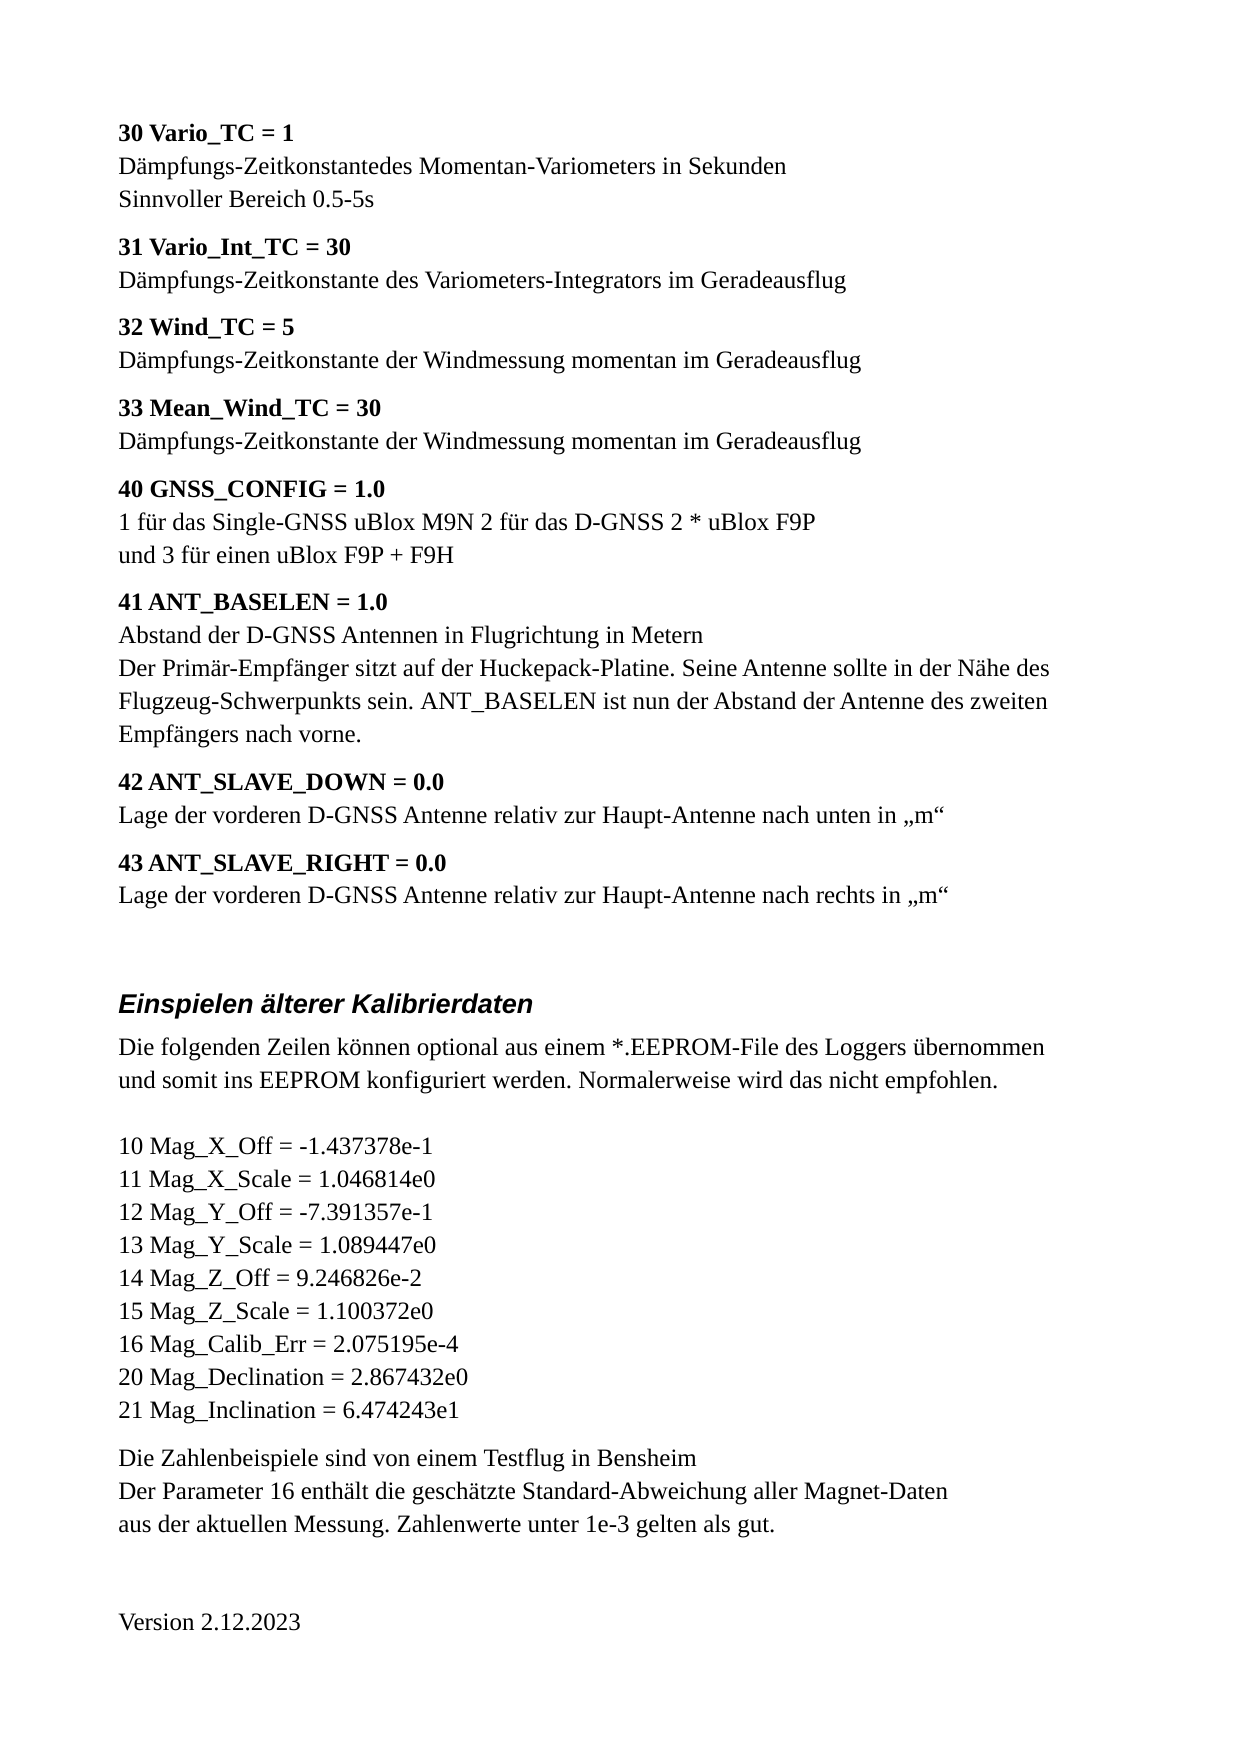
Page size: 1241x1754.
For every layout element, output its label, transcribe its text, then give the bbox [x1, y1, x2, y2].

text 42 ANT_SLAVE_DOWN = 0.0 Lage der vorderen D-GNSS Antenne relativ zur Haupt-Antenne nach unten in „m“ [118, 767, 1122, 829]
text 41 ANT_BASELEN = 1.0 Abstand der D-GNSS Antennen in Flugrichtung in Metern Der Primär-Empfänger sitzt auf der Huckepack-Platine. Seine Antenne sollte in der Nähe des Flugzeug-Schwerpunkts sein. ANT_BASELEN ist nun der Abstand der Antenne des zweiten Empfängers nach vorne. [118, 587, 1122, 748]
text 32 Wind_TC = 5 Dämpfungs-Zeitkonstante der Windmessung momentan im Geradeausflug [118, 312, 1122, 374]
text 43 ANT_SLAVE_RIGHT = 0.0 Lage der vorderen D-GNSS Antenne relativ zur Haupt-Antenne nach rechts in „m“ [118, 848, 1122, 909]
text 31 Vario_Int_TC = 30 Dämpfungs-Zeitkonstante des Variometers-Integrators im Geradeausflug [118, 232, 1122, 293]
subtitle Einspielen älterer Kalibrierdaten [118, 988, 1122, 1019]
text 33 Mean_Wind_TC = 30 Dämpfungs-Zeitkonstante der Windmessung momentan im Geradeausflug [118, 393, 1122, 455]
text 30 Vario_TC = 1 Dämpfungs-Zeitkonstantedes Momentan-Variometers in Sekunden Sinnvoller Bereich 0.5-5s [118, 118, 1122, 213]
text 40 GNSS_CONFIG = 1.0 1 für das Single-GNSS uBlox M9N 2 für das D-GNSS 2 * uBlox F9P und 3 für einen uBlox F9P + F9H [118, 474, 1122, 568]
text Die Zahlenbeispiele sind von einem Testflug in Bensheim Der Parameter 16 enthält die geschätzte Standard-Abweichung aller Magnet-Daten aus der aktuellen Messung. Zahlenwerte unter 1e-3 gelten als gut. [118, 1443, 1122, 1571]
text Die folgenden Zeilen können optional aus einem *.EEPROM-File des Loggers übernommen und somit ins EEPROM konfiguriert werden. Normalerweise wird das nicht empfohlen. 10 Mag_X_Off = -1.437378e-1 11 Mag_X_Scale = 1.046814e0 12 Mag_Y_Off = -7.391357e-1 13 Mag_Y_Scale = 1.089447e0 14 Mag_Z_Off = 9.246826e-2 15 Mag_Z_Scale = 1.100372e0 16 Mag_Calib_Err = 2.075195e-4 20 Mag_Declination = 2.867432e0 21 Mag_Inclination = 6.474243e1 [118, 1032, 1122, 1424]
